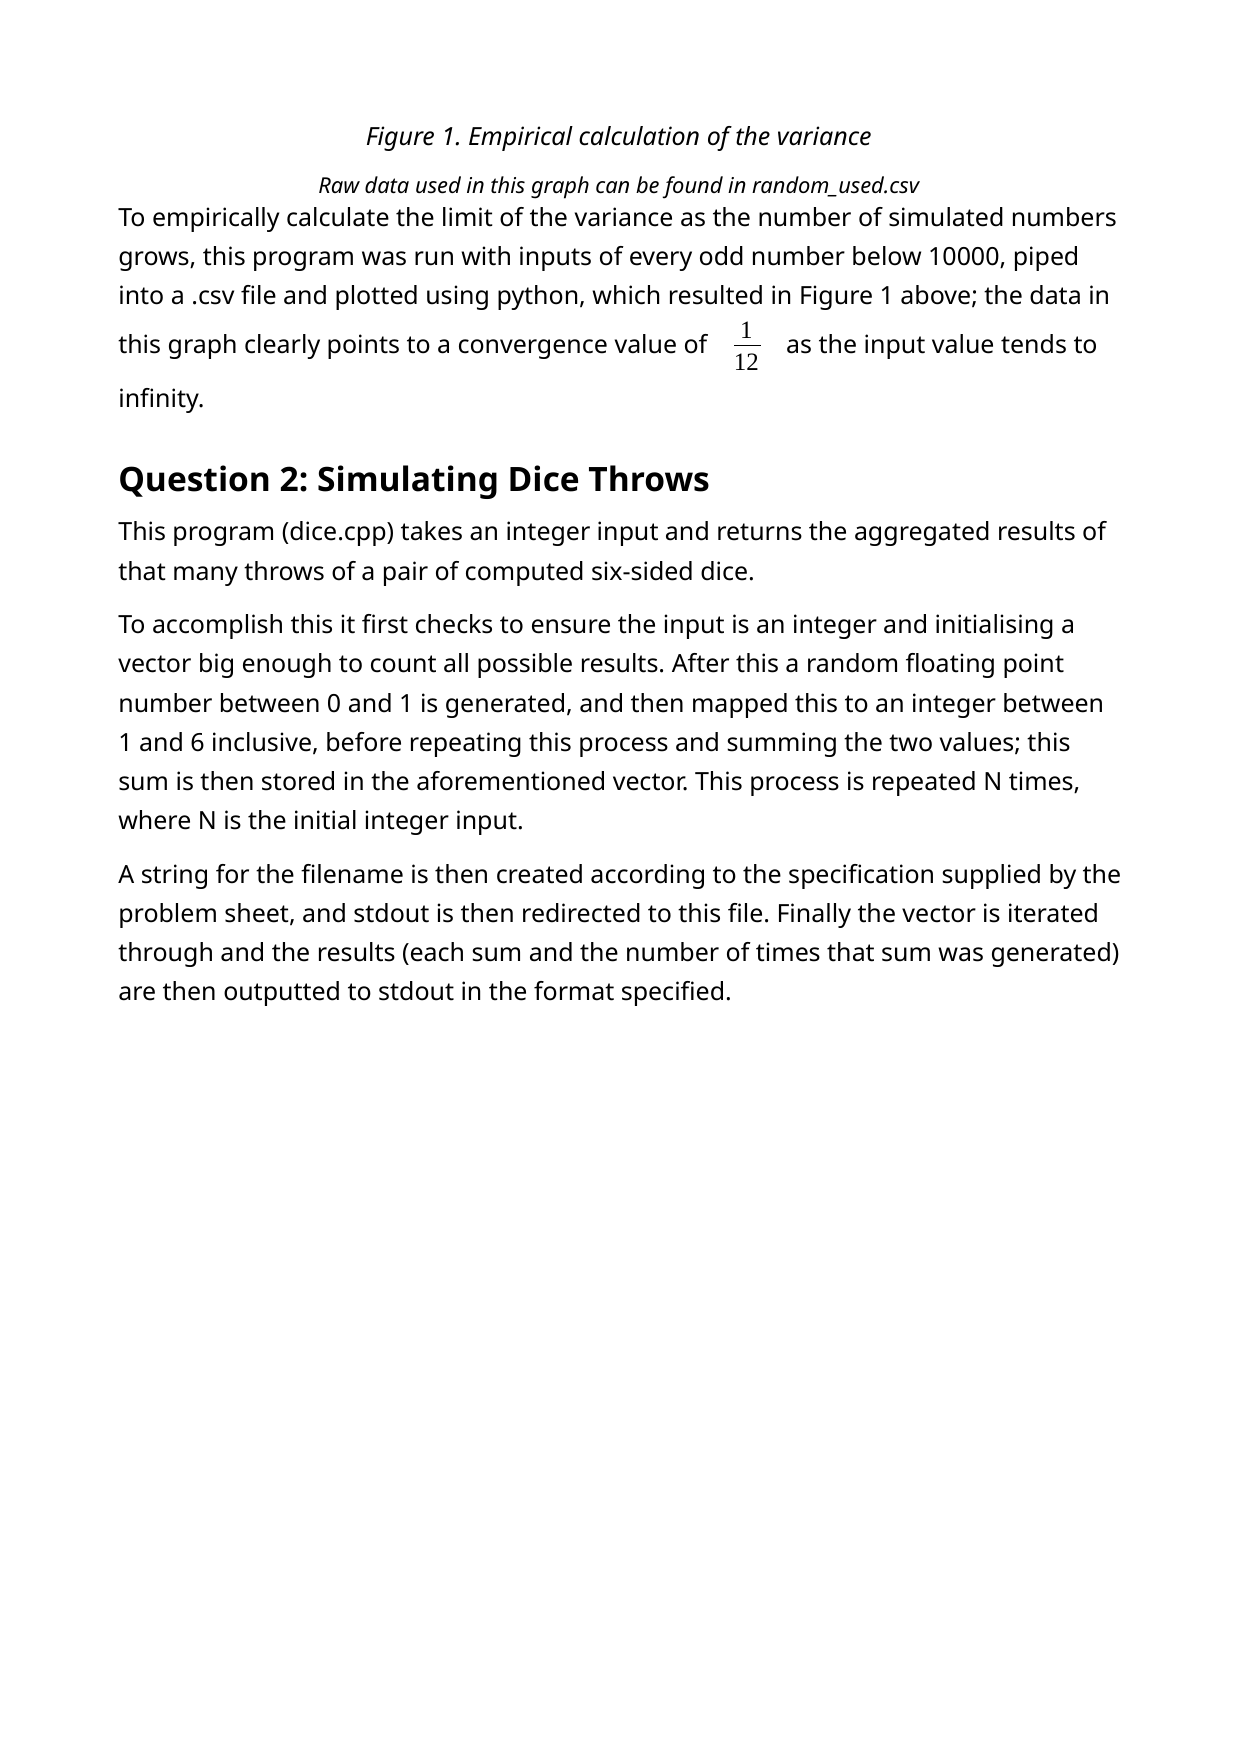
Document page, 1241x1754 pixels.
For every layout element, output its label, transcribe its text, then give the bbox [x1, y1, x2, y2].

subtitle Question 2: Simulating Dice Throws [118, 456, 1122, 501]
text This program (dice.cpp) takes an integer input and returns the aggregated results of that many throws of a pair of computed six-sided dice. [118, 514, 1122, 587]
text A string for the filename is then created according to the specification supplied by the problem sheet, and stdout is then redirected to this file. Finally the vector is iterated through and the results (each sum and the number of times that sum was generated) are then outputted to stdout in the format specified. [118, 856, 1122, 1008]
text To empirically calculate the limit of the variance as the number of simulated numbers grows, this program was run with inputs of every odd number below 10000, piped into a .csv file and plotted using python, which resulted in Figure 1 above; the data in this graph clearly points to a convergence value of as the input value tends to infinity. [118, 199, 1122, 415]
text Figure 1. Empirical calculation of the variance [118, 118, 1122, 152]
text To accomplish this it first checks to ensure the input is an integer and initialising a vector big enough to count all possible results. After this a random floating point number between 0 and 1 is generated, and then mapped this to an integer between 1 and 6 inclusive, before repeating this process and summing the two values; this sum is then stored in the aforementioned vector. This process is repeated N times, where N is the initial integer input. [118, 607, 1122, 837]
text Raw data used in this graph can be found in random_used.csv [118, 170, 1122, 199]
